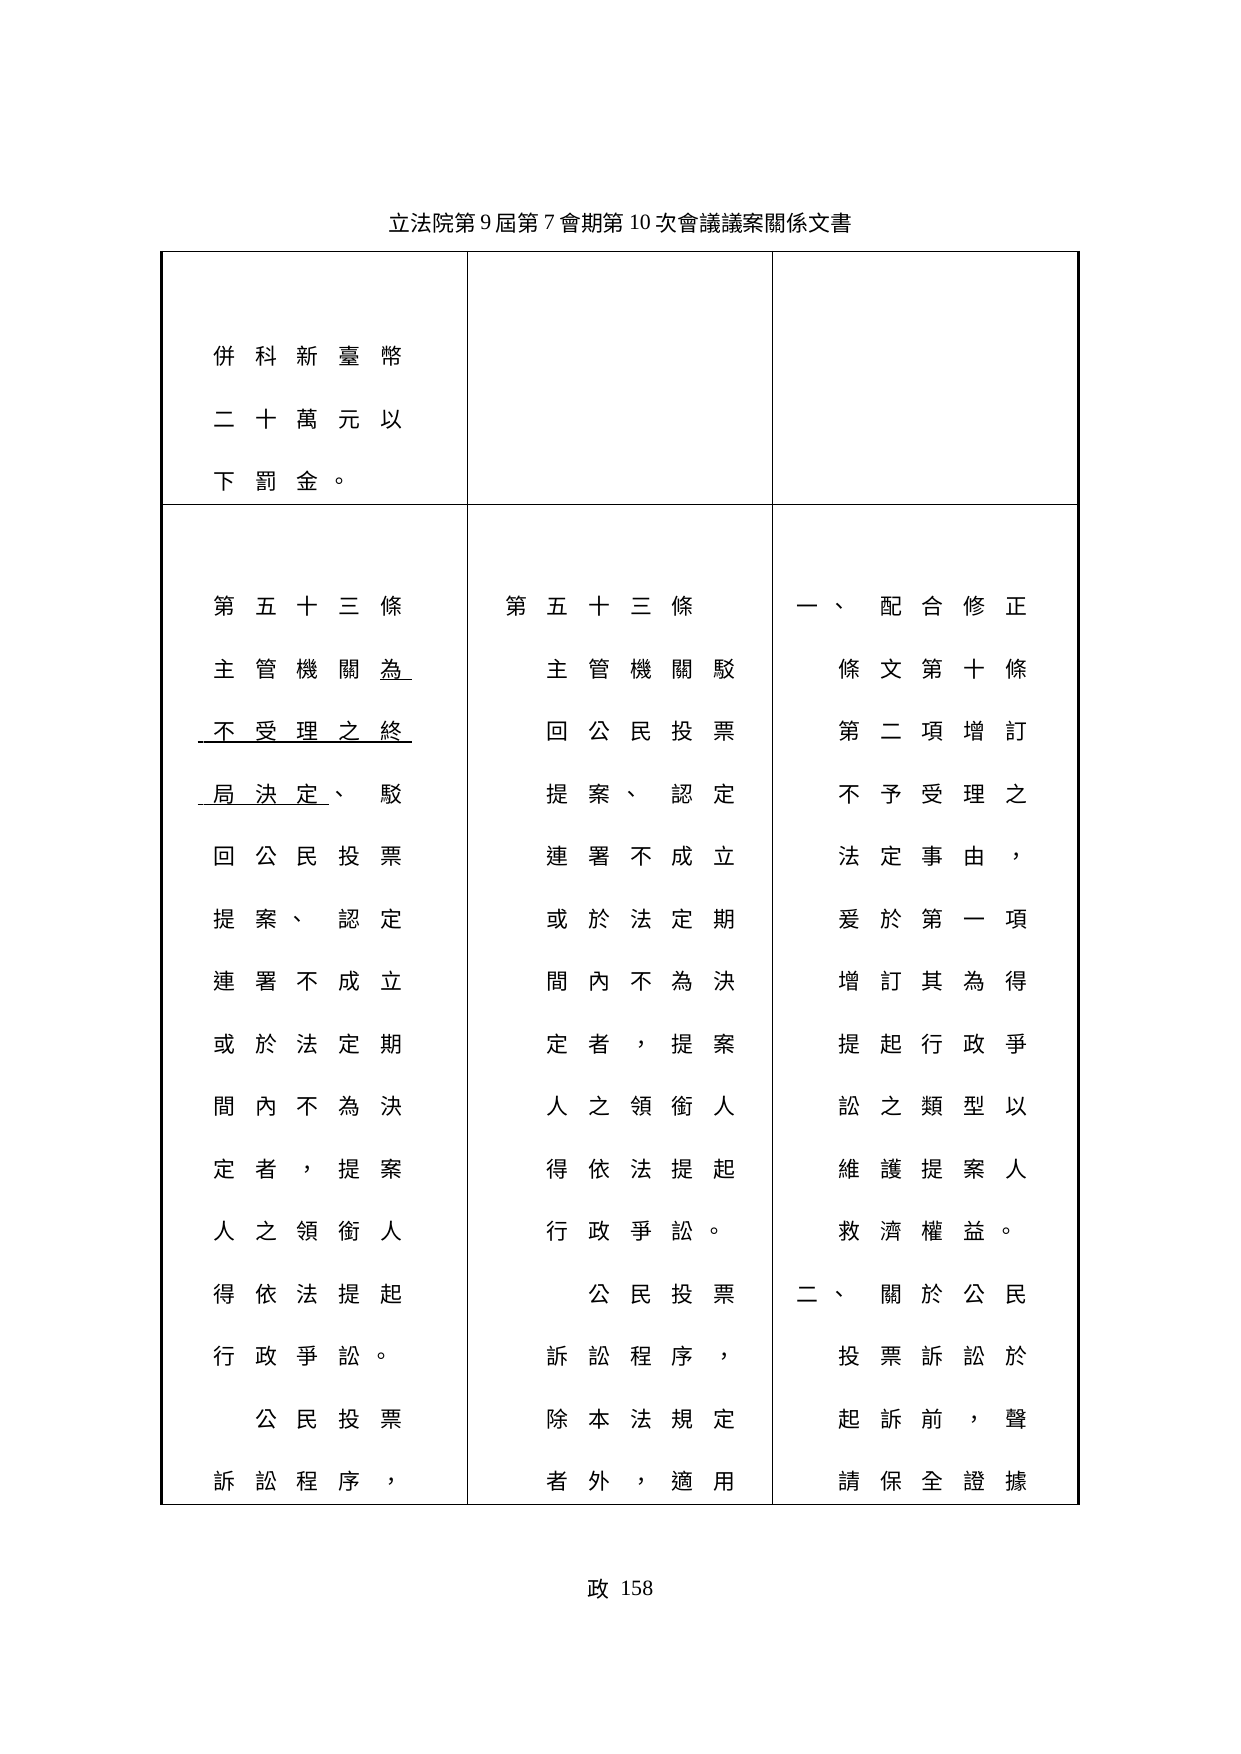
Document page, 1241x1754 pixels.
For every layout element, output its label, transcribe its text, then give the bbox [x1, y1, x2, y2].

table_cell [773, 252, 1077, 504]
table_cell 併科新臺幣二十萬元以下罰金。 [163, 252, 467, 504]
table_cell [468, 252, 772, 504]
table_cell 第五十三條 主管機關為不受理之終局決定、駁回公民投票提案、認定連署不成立或於法定期間內不為決定者，提案人之領銜人得依法提起行政爭訟。 公民投票訴訟程序， [163, 505, 467, 1504]
table_cell 一、配合修正條文第十條第二項增訂不予受理之法定事由，爰於第一項增訂其為得提起行政爭訟之類型以維護提案人救濟權益。 二、關於公民投票訴訟於起訴前，聲請保全證據 [773, 505, 1077, 1504]
table_cell 第五十三條 主管機關駁回公民投票提案、認定連署不成立或於法定期間內不為決定者，提案人之領銜人得依法提起行政爭訟。 公民投票訴訟程序，除本法規定者外，適用 [468, 505, 772, 1504]
